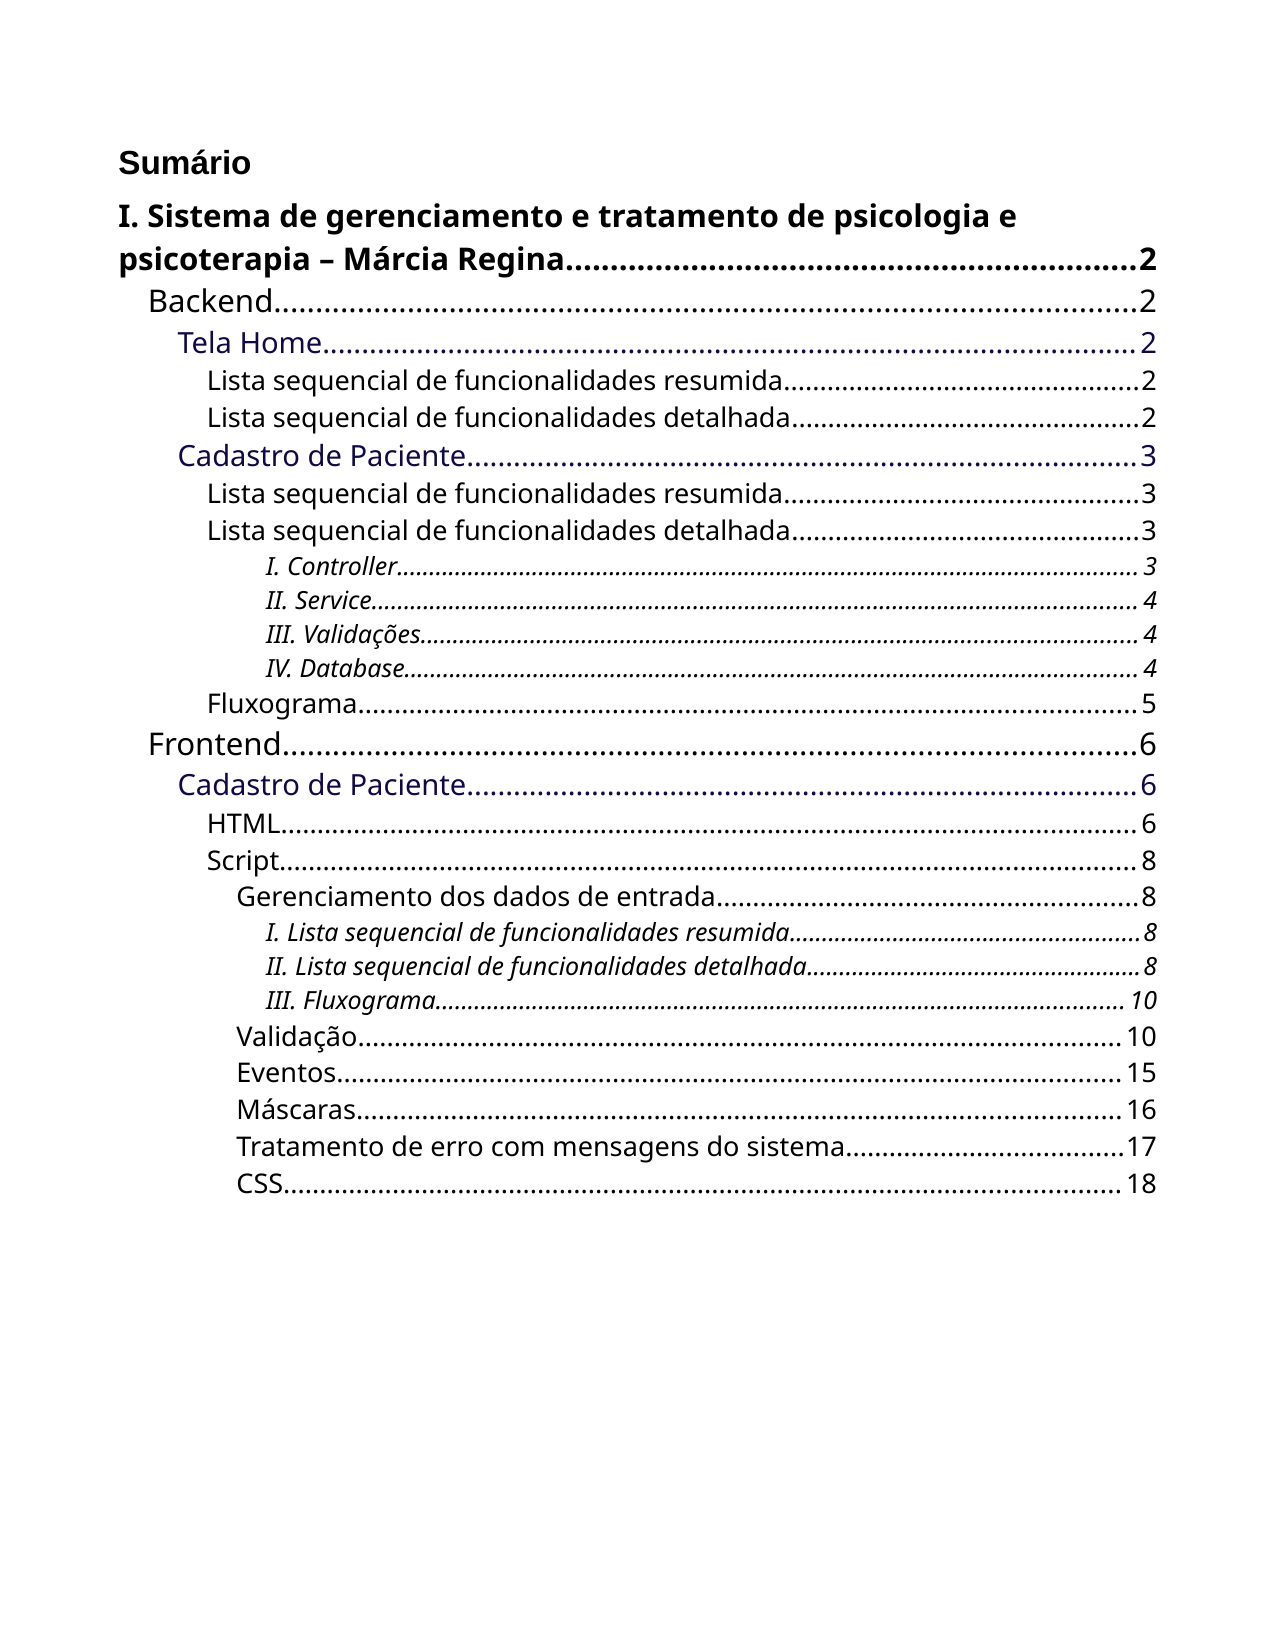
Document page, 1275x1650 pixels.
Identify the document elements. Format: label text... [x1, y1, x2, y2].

text CSS 18 [236, 1164, 1157, 1201]
text Eventos 15 [236, 1054, 1157, 1091]
text Cadastro de Paciente 3 [177, 435, 1157, 475]
text Tratamento de erro com mensagens do sistema 17 [236, 1128, 1157, 1164]
text Validação 10 [236, 1017, 1157, 1054]
text III. Fluxograma 10 [266, 983, 1157, 1017]
text II. Lista sequencial de funcionalidades detalhada 8 [266, 949, 1157, 983]
text Lista sequencial de funcionalidades resumida 2 [207, 362, 1157, 398]
text Lista sequencial de funcionalidades resumida 3 [207, 475, 1157, 512]
text Máscaras 16 [236, 1091, 1157, 1128]
subtitle Sumário [118, 143, 1157, 182]
text Gerenciamento dos dados de entrada 8 [236, 878, 1157, 915]
text II. Service 4 [266, 583, 1157, 617]
text Script 8 [207, 841, 1157, 878]
text IV. Database 4 [266, 651, 1157, 685]
text Lista sequencial de funcionalidades detalhada 3 [207, 512, 1157, 549]
text Backend 2 [148, 279, 1157, 322]
text I. Controller 3 [266, 549, 1157, 583]
text III. Validações 4 [266, 617, 1157, 651]
text Lista sequencial de funcionalidades detalhada 2 [207, 398, 1157, 435]
text Fluxograma 5 [207, 685, 1157, 722]
text I. Lista sequencial de funcionalidades resumida 8 [266, 915, 1157, 949]
text Frontend 6 [148, 722, 1157, 764]
text Tela Home 2 [177, 322, 1157, 362]
text I. Sistema de gerenciamento e tratamento de psicologia e psicoterapia – Márcia Regina 2 [118, 194, 1157, 279]
text Cadastro de Paciente 6 [177, 764, 1157, 804]
text HTML 6 [207, 804, 1157, 841]
